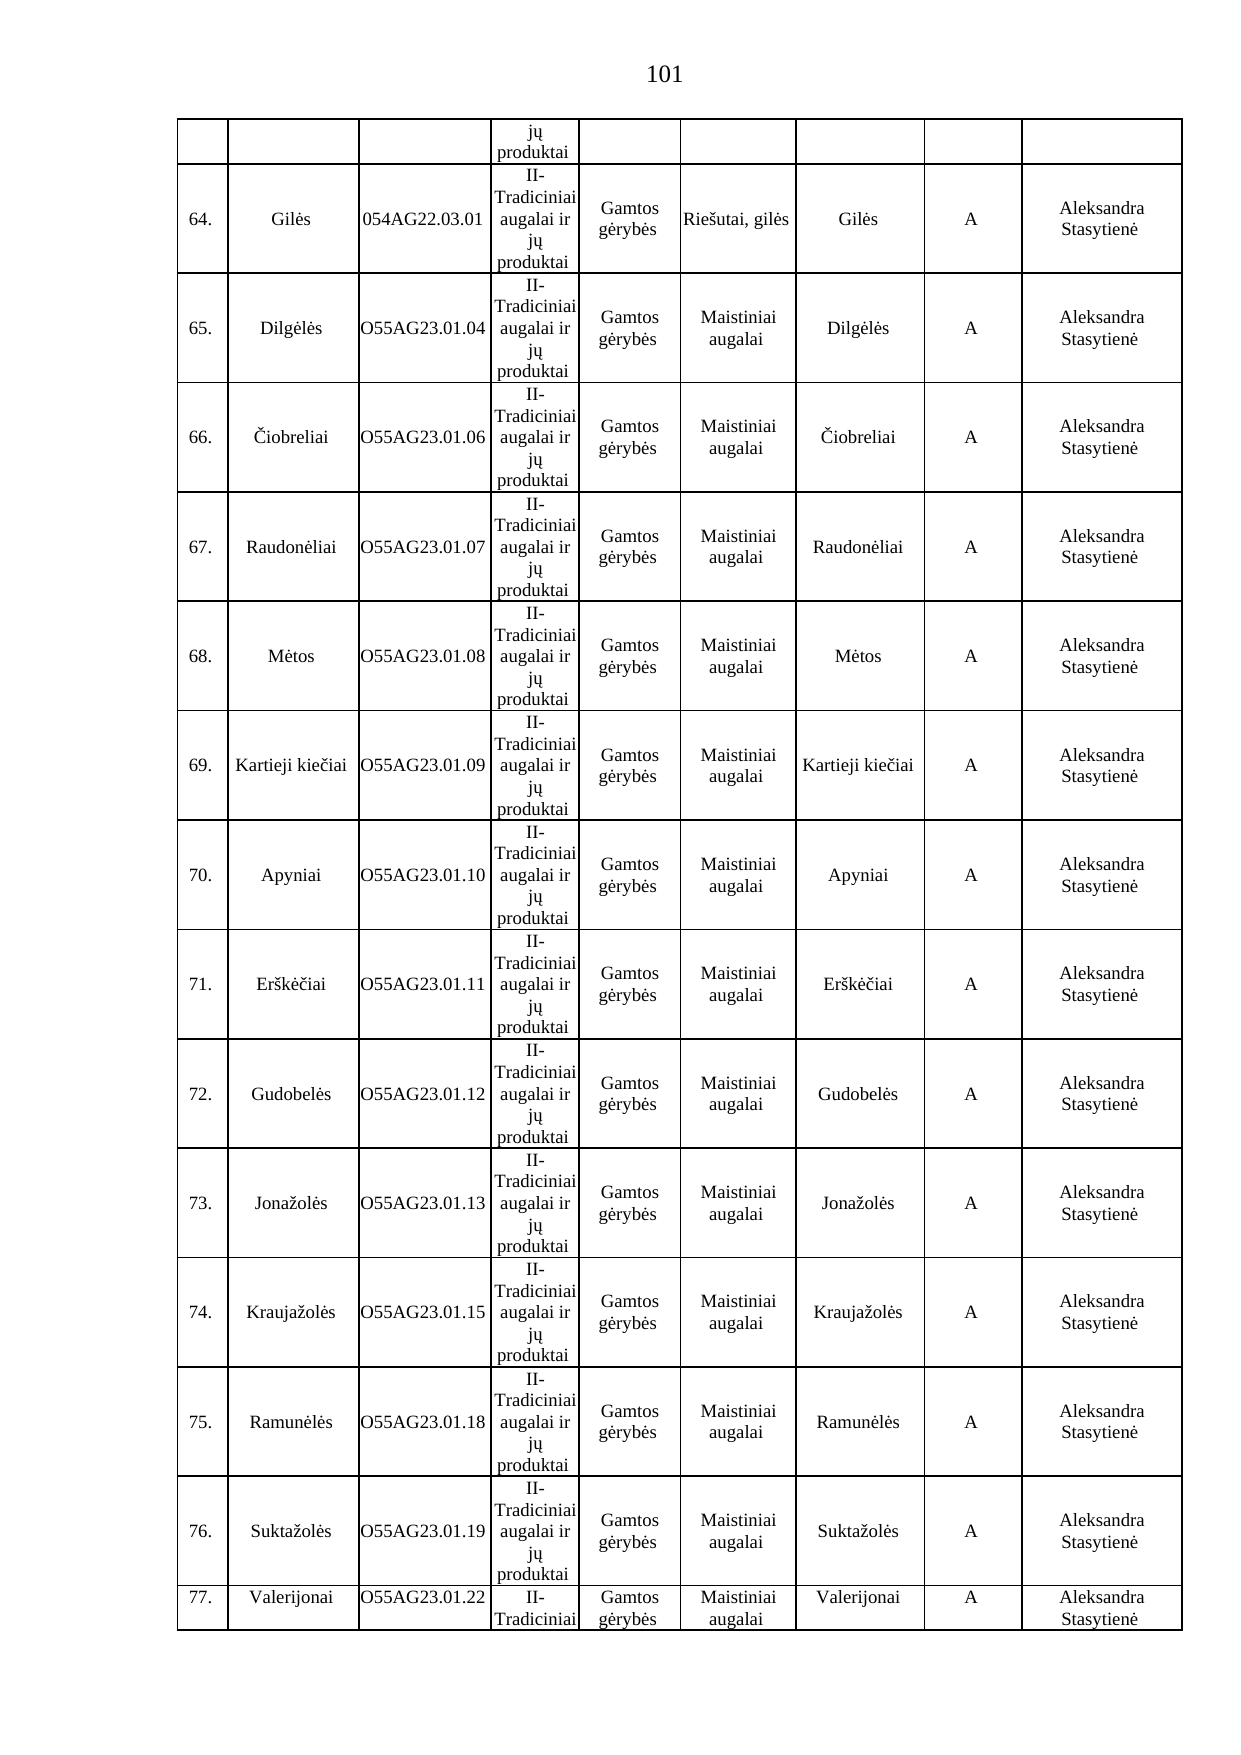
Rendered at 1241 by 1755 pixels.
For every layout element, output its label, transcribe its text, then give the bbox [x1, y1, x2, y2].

table_cell II-Tradiciniai [492, 1586, 578, 1629]
table_cell Gudobelės [229, 1040, 358, 1147]
table_cell Gamtos gėrybės [580, 1149, 680, 1257]
table_cell O55AG23.01.10 [360, 821, 490, 928]
table_cell Gilės [229, 165, 358, 272]
table_cell A [925, 821, 1021, 928]
table_cell Maistiniai augalai [681, 602, 795, 710]
table_cell Raudonėliai [797, 493, 924, 600]
table_cell Aleksandra Stasytienė [1023, 274, 1181, 382]
table_cell 69. [178, 711, 227, 819]
table_cell Gamtos gėrybės [580, 602, 680, 710]
table_cell II-Tradiciniai augalai ir jų produktai [492, 711, 578, 819]
table_cell O55AG23.01.18 [360, 1368, 490, 1475]
table_cell A [925, 1040, 1021, 1147]
table_cell 66. [178, 383, 227, 491]
table_cell O55AG23.01.04 [360, 274, 490, 382]
table_cell [229, 120, 358, 163]
table_cell O55AG23.01.06 [360, 383, 490, 491]
table_cell 76. [178, 1477, 227, 1585]
table_cell Maistiniai augalai [681, 1477, 795, 1585]
table_cell [178, 120, 227, 163]
table_cell Gamtos gėrybės [580, 383, 680, 491]
table_cell A [925, 1258, 1021, 1366]
table_cell Maistiniai augalai [681, 1368, 795, 1475]
table_cell II-Tradiciniai augalai ir jų produktai [492, 1149, 578, 1257]
table_cell O55AG23.01.09 [360, 711, 490, 819]
table_cell II-Tradiciniai augalai ir jų produktai [492, 602, 578, 710]
table_cell Maistiniai augalai [681, 383, 795, 491]
table_cell A [925, 930, 1021, 1038]
table_cell Apyniai [797, 821, 924, 928]
table_cell [360, 120, 490, 163]
table_cell O55AG23.01.08 [360, 602, 490, 710]
table_cell 68. [178, 602, 227, 710]
table_cell 64. [178, 165, 227, 272]
table_cell A [925, 602, 1021, 710]
table_cell Suktažolės [229, 1477, 358, 1585]
table_cell 74. [178, 1258, 227, 1366]
table_cell Maistiniai augalai [681, 1258, 795, 1366]
table_cell 71. [178, 930, 227, 1038]
table_cell Čiobreliai [797, 383, 924, 491]
table_cell A [925, 493, 1021, 600]
table_cell Aleksandra Stasytienė [1023, 383, 1181, 491]
table_cell 65. [178, 274, 227, 382]
table_cell II-Tradiciniai augalai ir jų produktai [492, 493, 578, 600]
table_cell [681, 120, 795, 163]
table_cell Aleksandra Stasytienė [1023, 493, 1181, 600]
table_cell Gamtos gėrybės [580, 493, 680, 600]
table_cell II-Tradiciniai augalai ir jų produktai [492, 930, 578, 1038]
table_cell Maistiniai augalai [681, 274, 795, 382]
table_cell Maistiniai augalai [681, 1586, 795, 1629]
table_cell Aleksandra Stasytienė [1023, 165, 1181, 272]
table_cell A [925, 1586, 1021, 1629]
table_cell Gamtos gėrybės [580, 711, 680, 819]
table_cell Kraujažolės [229, 1258, 358, 1366]
table_cell Valerijonai [797, 1586, 924, 1629]
table_cell Aleksandra Stasytienė [1023, 1040, 1181, 1147]
table_cell Jonažolės [229, 1149, 358, 1257]
table_cell Riešutai, gilės [681, 165, 795, 272]
table_cell II-Tradiciniai augalai ir jų produktai [492, 821, 578, 928]
table_cell O55AG23.01.15 [360, 1258, 490, 1366]
table_cell A [925, 711, 1021, 819]
table_cell A [925, 383, 1021, 491]
table_cell Aleksandra Stasytienė [1023, 1149, 1181, 1257]
table_cell Aleksandra Stasytienė [1023, 1477, 1181, 1585]
table_cell II-Tradiciniai augalai ir jų produktai [492, 1477, 578, 1585]
table_cell II-Tradiciniai augalai ir jų produktai [492, 274, 578, 382]
table_cell Kartieji kiečiai [229, 711, 358, 819]
table_cell Kartieji kiečiai [797, 711, 924, 819]
table_cell Aleksandra Stasytienė [1023, 1368, 1181, 1475]
table_cell Valerijonai [229, 1586, 358, 1629]
table_cell II-Tradiciniai augalai ir jų produktai [492, 1040, 578, 1147]
table_cell Erškėčiai [229, 930, 358, 1038]
table_cell Dilgėlės [229, 274, 358, 382]
table_cell Aleksandra Stasytienė [1023, 930, 1181, 1038]
table_cell Aleksandra Stasytienė [1023, 1258, 1181, 1366]
table_cell 77. [178, 1586, 227, 1629]
table_cell A [925, 274, 1021, 382]
table_cell [1023, 120, 1181, 163]
table_cell A [925, 1368, 1021, 1475]
table_cell Gamtos gėrybės [580, 1258, 680, 1366]
table_cell [925, 120, 1021, 163]
table_cell O55AG23.01.13 [360, 1149, 490, 1257]
table_cell Dilgėlės [797, 274, 924, 382]
table_cell II-Tradiciniai augalai ir jų produktai [492, 1258, 578, 1366]
table_cell 75. [178, 1368, 227, 1475]
table_cell 73. [178, 1149, 227, 1257]
table_cell Maistiniai augalai [681, 493, 795, 600]
table_cell Maistiniai augalai [681, 821, 795, 928]
table_cell Mėtos [229, 602, 358, 710]
table_cell Aleksandra Stasytienė [1023, 821, 1181, 928]
table_cell O55AG23.01.07 [360, 493, 490, 600]
table_cell O55AG23.01.12 [360, 1040, 490, 1147]
table_cell Gamtos gėrybės [580, 821, 680, 928]
table_cell Suktažolės [797, 1477, 924, 1585]
table_cell Čiobreliai [229, 383, 358, 491]
table_cell Erškėčiai [797, 930, 924, 1038]
table_cell Jonažolės [797, 1149, 924, 1257]
table_cell A [925, 165, 1021, 272]
table_cell II-Tradiciniai augalai ir jų produktai [492, 1368, 578, 1475]
table_cell Gamtos gėrybės [580, 930, 680, 1038]
table_cell Maistiniai augalai [681, 1149, 795, 1257]
table_cell jų produktai [492, 120, 578, 163]
table_cell O55AG23.01.19 [360, 1477, 490, 1585]
table_cell Maistiniai augalai [681, 1040, 795, 1147]
table_cell II-Tradiciniai augalai ir jų produktai [492, 165, 578, 272]
table_cell [797, 120, 924, 163]
table_cell Gamtos gėrybės [580, 1368, 680, 1475]
table_cell Apyniai [229, 821, 358, 928]
table_cell Maistiniai augalai [681, 711, 795, 819]
table_cell 67. [178, 493, 227, 600]
table_cell O55AG23.01.11 [360, 930, 490, 1038]
table_cell Mėtos [797, 602, 924, 710]
table_cell Gamtos gėrybės [580, 1040, 680, 1147]
table_cell [580, 120, 680, 163]
table_cell 70. [178, 821, 227, 928]
table_cell Gamtos gėrybės [580, 274, 680, 382]
table_cell Gamtos gėrybės [580, 1586, 680, 1629]
table_cell 054AG22.03.01 [360, 165, 490, 272]
table_cell Aleksandra Stasytienė [1023, 602, 1181, 710]
table_cell Gamtos gėrybės [580, 1477, 680, 1585]
table_cell Aleksandra Stasytienė [1023, 1586, 1181, 1629]
table_cell O55AG23.01.22 [360, 1586, 490, 1629]
table_cell Ramunėlės [229, 1368, 358, 1475]
table_cell 72. [178, 1040, 227, 1147]
table_cell Aleksandra Stasytienė [1023, 711, 1181, 819]
table_cell A [925, 1149, 1021, 1257]
table_cell A [925, 1477, 1021, 1585]
table_cell Gudobelės [797, 1040, 924, 1147]
table_cell Gamtos gėrybės [580, 165, 680, 272]
table_cell Kraujažolės [797, 1258, 924, 1366]
table_cell Gilės [797, 165, 924, 272]
table_cell Raudonėliai [229, 493, 358, 600]
table_cell II-Tradiciniai augalai ir jų produktai [492, 383, 578, 491]
table_cell Maistiniai augalai [681, 930, 795, 1038]
table_cell Ramunėlės [797, 1368, 924, 1475]
